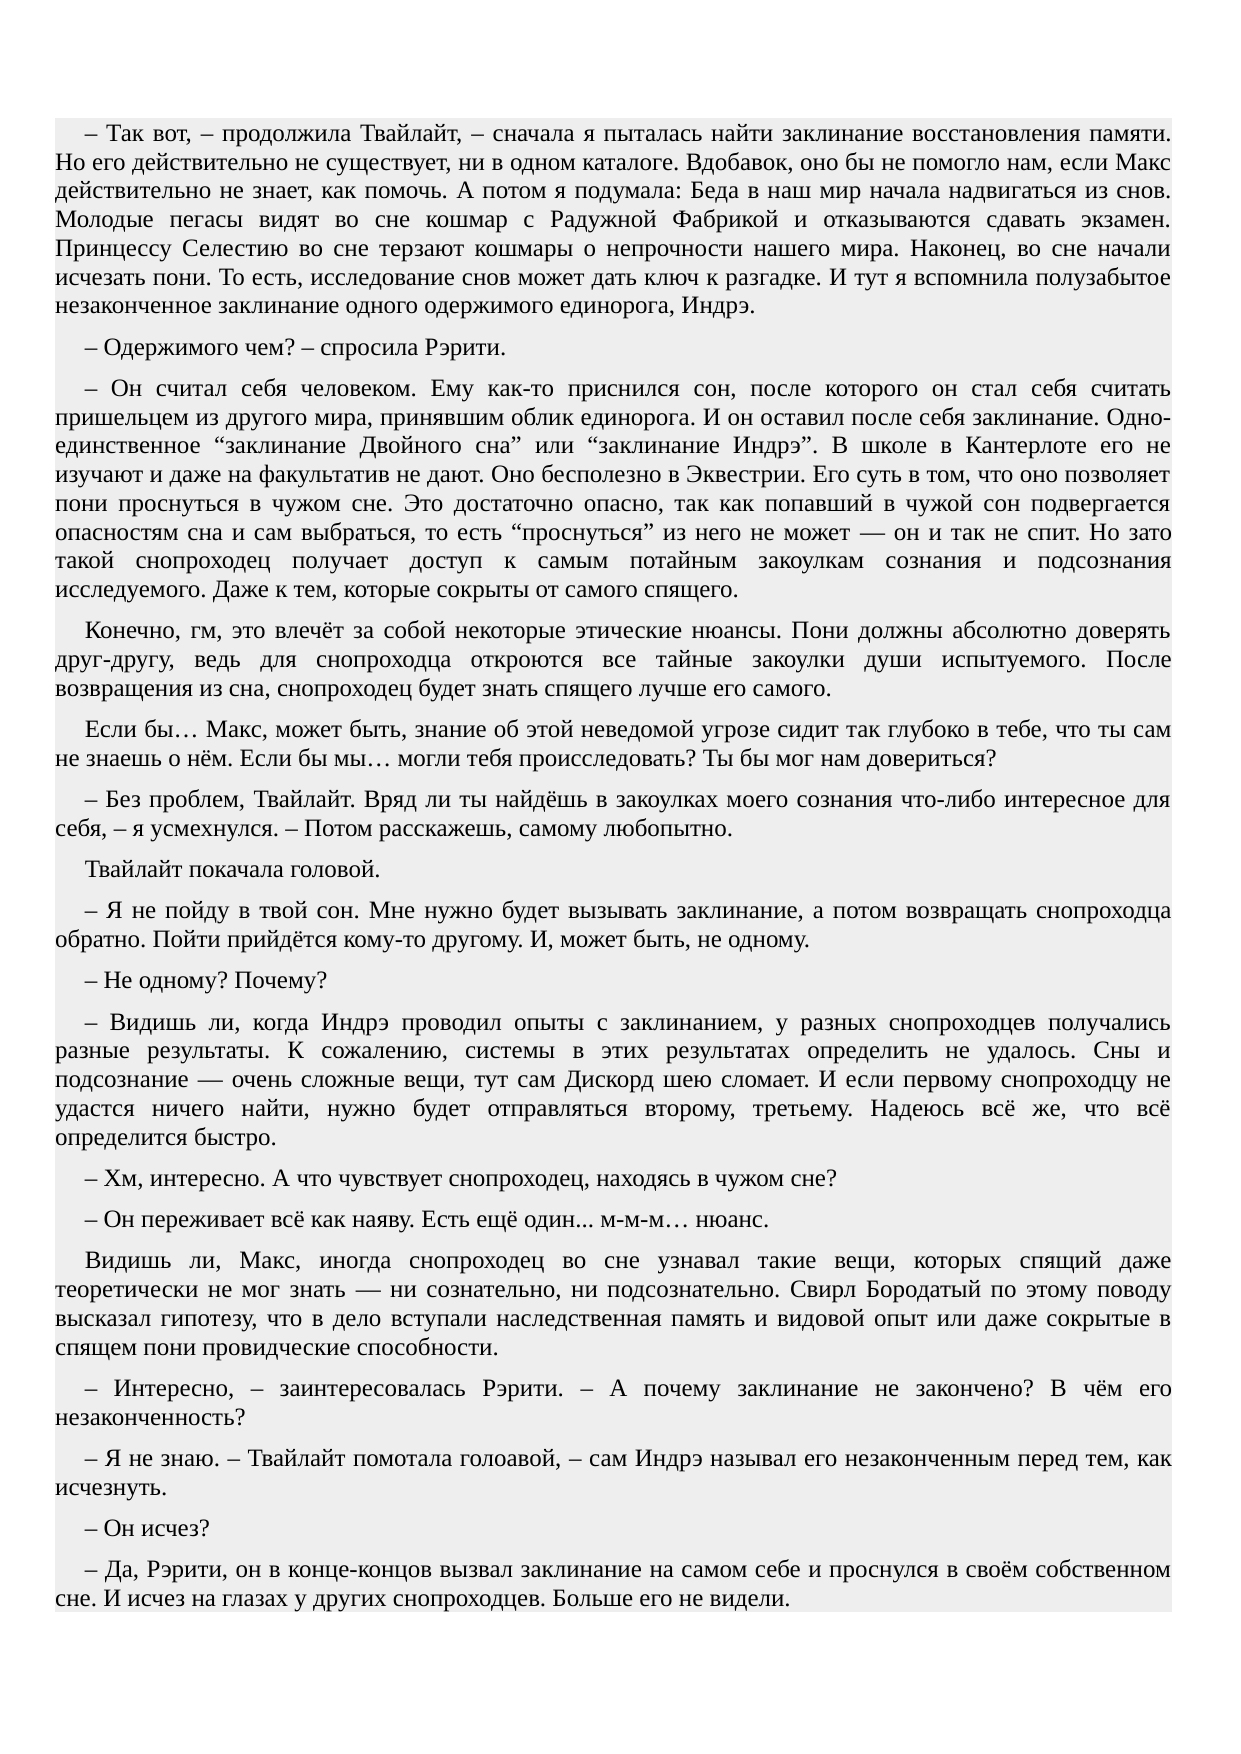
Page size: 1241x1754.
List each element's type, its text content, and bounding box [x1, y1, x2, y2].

text – Одержимого чем? – спросила Рэрити. [55, 332, 1172, 361]
text – Видишь ли, когда Индрэ проводил опыты с заклинанием, у разных снопроходцев получались разные результаты. К сожалению, системы в этих результатах определить не удалось. Сны и подсознание — очень сложные вещи, тут сам Дискорд шею сломает. И если первому снопроходцу не удастся ничего найти, нужно будет отправляться второму, третьему. Надеюсь всё же, что всё определится быстро. [55, 1007, 1172, 1151]
text Конечно, гм, это влечёт за собой некоторые этические нюансы. Пони должны абсолютно доверять друг-другу, ведь для снопроходца откроются все тайные закоулки души испытуемого. После возвращения из сна, снопроходец будет знать спящего лучше его самого. [55, 616, 1172, 702]
text – Он исчез? [55, 1513, 1172, 1542]
text – Я не знаю. – Твайлайт помотала голоавой, – сам Индрэ называл его незаконченным перед тем, как исчезнуть. [55, 1443, 1172, 1501]
text – Не одному? Почему? [55, 966, 1172, 994]
text – Я не пойду в твой сон. Мне нужно будет вызывать заклинание, а потом возвращать снопроходца обратно. Пойти прийдётся кому-то другому. И, может быть, не одному. [55, 896, 1172, 953]
text Твайлайт покачала головой. [55, 854, 1172, 883]
text Если бы… Макс, может быть, знание об этой неведомой угрозе сидит так глубоко в тебе, что ты сам не знаешь о нём. Если бы мы… могли тебя происследовать? Ты бы мог нам довериться? [55, 714, 1172, 772]
text – Он считал себя человеком. Ему как-то приснился сон, после которого он стал себя считать пришельцем из другого мира, принявшим облик единорога. И он оставил после себя заклинание. Одно-единственное “заклинание Двойного сна” или “заклинание Индрэ”. В школе в Кантерлоте его не изучают и даже на факультатив не дают. Оно бесполезно в Эквестрии. Его суть в том, что оно позволяет пони проснуться в чужом сне. Это достаточно опасно, так как попавший в чужой сон подвергается опасностям сна и сам выбраться, то есть “проснуться” из него не может — он и так не спит. Но зато такой снопроходец получает доступ к самым потайным закоулкам сознания и подсознания исследуемого. Даже к тем, которые сокрыты от самого спящего. [55, 373, 1172, 603]
text – Интересно, – заинтересовалась Рэрити. – А почему заклинание не закончено? В чём его незаконченность? [55, 1373, 1172, 1431]
text – Да, Рэрити, он в конце-концов вызвал заклинание на самом себе и проснулся в своём собственном сне. И исчез на глазах у других снопроходцев. Больше его не видели. [55, 1554, 1172, 1612]
text – Хм, интересно. А что чувствует снопроходец, находясь в чужом сне? [55, 1163, 1172, 1192]
text Видишь ли, Макс, иногда снопроходец во сне узнавал такие вещи, которых спящий даже теоретически не мог знать — ни сознательно, ни подсознательно. Свирл Бородатый по этому поводу высказал гипотезу, что в дело вступали наследственная память и видовой опыт или даже сокрытые в спящем пони провидческие способности. [55, 1246, 1172, 1361]
text – Он переживает всё как наяву. Есть ещё один... м-м-м… нюанс. [55, 1204, 1172, 1233]
text – Так вот, – продолжила Твайлайт, – сначала я пыталась найти заклинание восстановления памяти. Но его действительно не существует, ни в одном каталоге. Вдобавок, оно бы не помогло нам, если Макс действительно не знает, как помочь. А потом я подумала: Беда в наш мир начала надвигаться из снов. Молодые пегасы видят во сне кошмар с Радужной Фабрикой и отказываются сдавать экзамен. Принцессу Селестию во сне терзают кошмары о непрочности нашего мира. Наконец, во сне начали исчезать пони. То есть, исследование снов может дать ключ к разгадке. И тут я вспомнила полузабытое незаконченное заклинание одного одержимого единорога, Индрэ. [55, 118, 1172, 319]
text – Без проблем, Твайлайт. Вряд ли ты найдёшь в закоулках моего сознания что-либо интересное для себя, – я усмехнулся. – Потом расскажешь, самому любопытно. [55, 784, 1172, 842]
